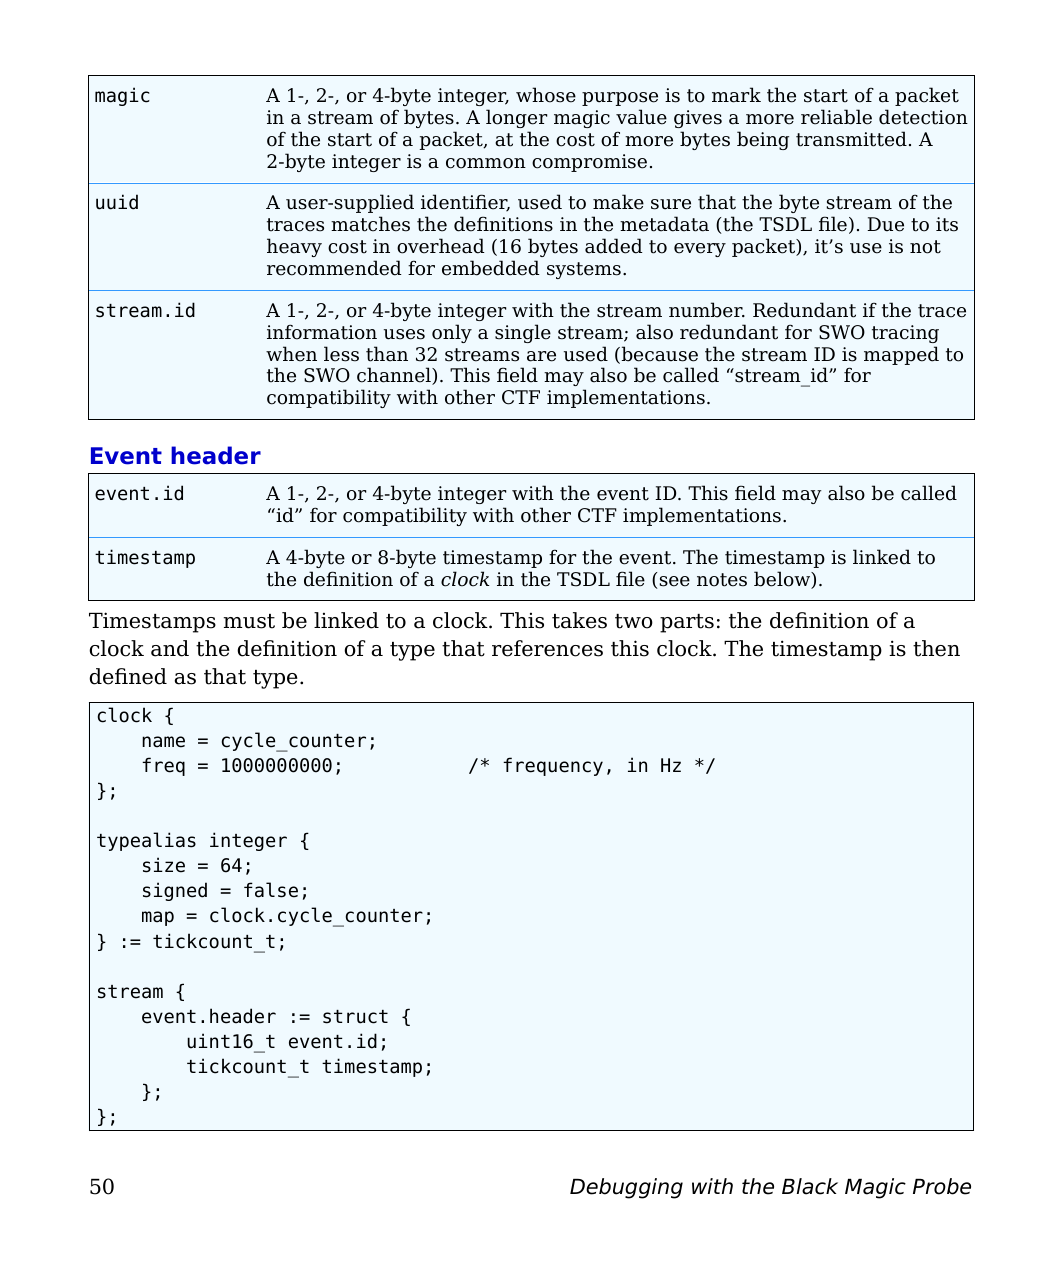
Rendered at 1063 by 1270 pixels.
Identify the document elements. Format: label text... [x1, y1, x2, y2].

text name = cycle_counter; [90, 727, 973, 752]
text uint16_t event.id; [90, 1028, 973, 1053]
text }; [90, 777, 973, 802]
table_cell A 4-byte or 8-byte timestamp for the event. The timestamp is linked to the definition of a clock in the TSDL file (see notes below). [260, 538, 974, 600]
table_cell uuid [89, 184, 260, 290]
table_cell A 1-, 2-, or 4-byte integer with the stream number. Redundant if the trace information uses only a single stream; also redundant for SWO tracing when less than 32 streams are used (because the stream ID is mapped to the SWO channel). This field may also be called “stream_id” for compatibility with other CTF implementations. [260, 291, 974, 419]
table_header event.id [89, 474, 260, 537]
text map = clock.cycle_counter; [90, 902, 973, 927]
text clock { [90, 703, 973, 727]
text size = 64; [90, 852, 973, 877]
subtitle Event header [88, 443, 974, 469]
text freq = 1000000000; /* frequency, in Hz */ [90, 752, 973, 777]
text event.header := struct { [90, 1003, 973, 1028]
text } := tickcount_t; [90, 927, 973, 952]
text }; [90, 1103, 973, 1130]
table_cell stream.id [89, 291, 260, 419]
text stream { [90, 978, 973, 1003]
text Timestamps must be linked to a clock. This takes two parts: the definition of a clock and the definition of a type that references this clock. The timestamp is then defined as that type. [88, 609, 974, 689]
text }; [90, 1078, 973, 1103]
table_header magic [89, 76, 260, 182]
table_cell timestamp [89, 538, 260, 600]
table_header A 1-, 2-, or 4-byte integer, whose purpose is to mark the start of a packet in a stream of bytes. A longer magic value gives a more reliable detection of the start of a packet, at the cost of more bytes being transmitted. A 2‑byte integer is a common compromise. [260, 76, 974, 182]
text tickcount_t timestamp; [90, 1053, 973, 1078]
text typealias integer { [90, 827, 973, 852]
table_cell A user-supplied identifier, used to make sure that the byte stream of the traces matches the definitions in the metadata (the TSDL file). Due to its heavy cost in overhead (16 bytes added to every packet), it’s use is not recommended for embedded systems. [260, 184, 974, 290]
table_header A 1-, 2-, or 4-byte integer with the event ID. This field may also be called “id” for compatibility with other CTF implementations. [260, 474, 974, 537]
text signed = false; [90, 877, 973, 902]
